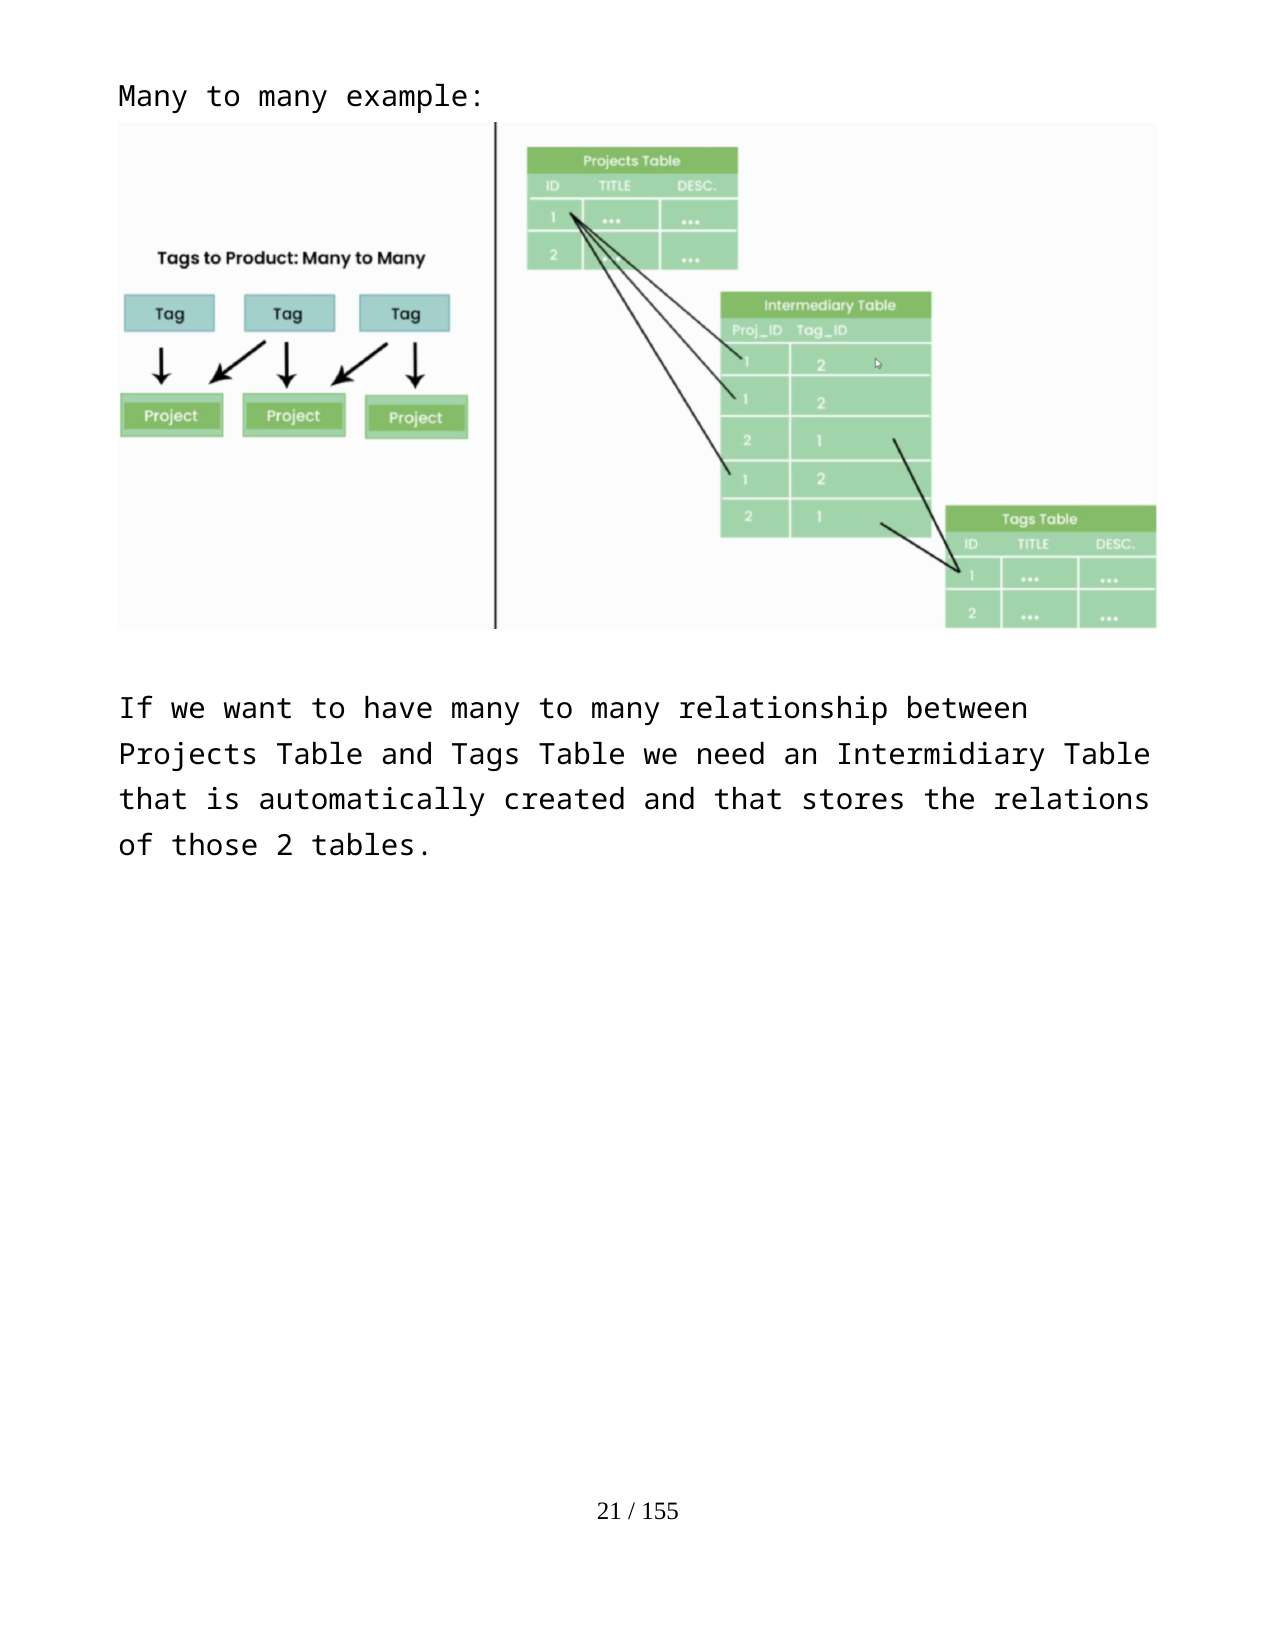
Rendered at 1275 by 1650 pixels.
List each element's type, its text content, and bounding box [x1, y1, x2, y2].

text If we want to have many to many relationship between Projects Table and Tags Table we need an Intermidiary Table that is automatically created and that stores the relations of those 2 tables. [118, 687, 1157, 864]
text Many to many example: [118, 75, 1157, 115]
